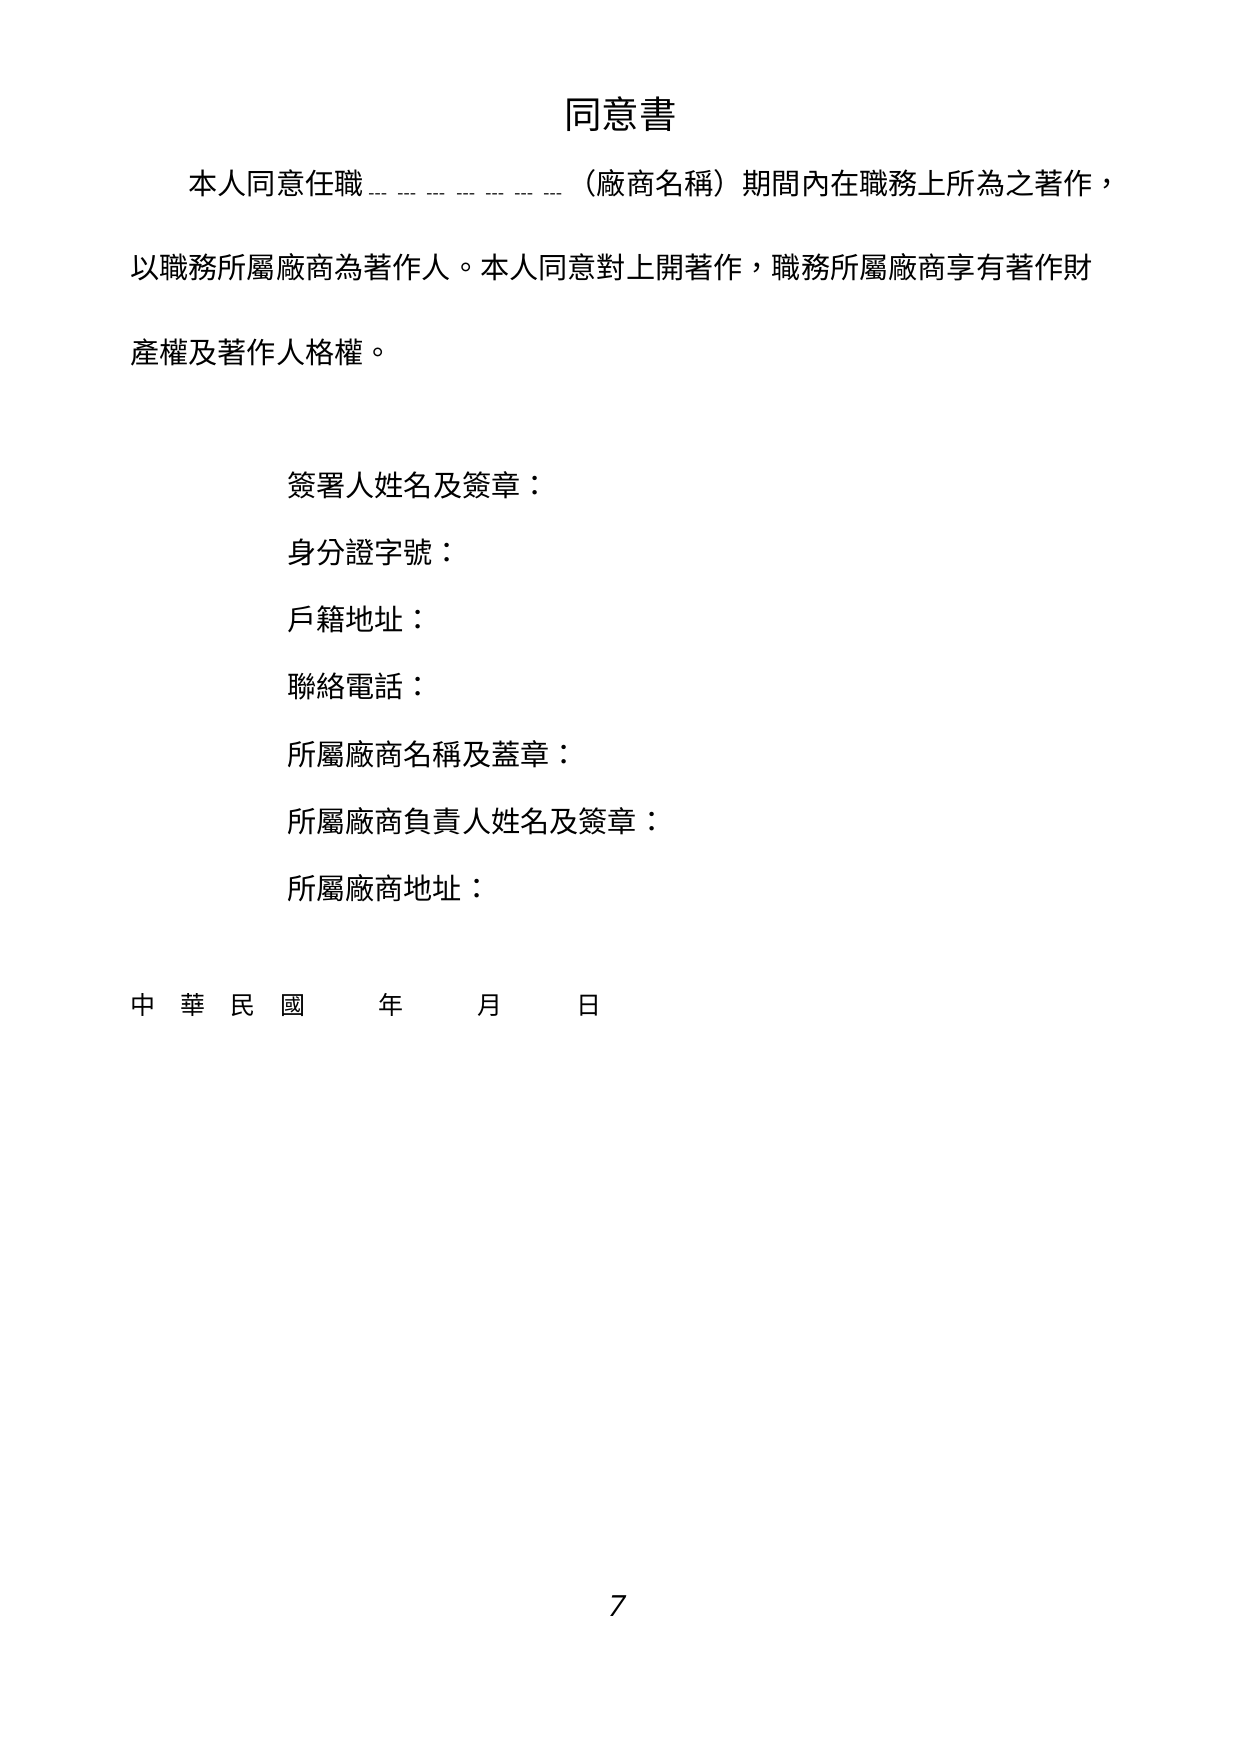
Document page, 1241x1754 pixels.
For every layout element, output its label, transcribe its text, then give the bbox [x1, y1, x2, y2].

text 本人同意任職﹍﹍﹍﹍﹍﹍﹍（廠商名稱）期間內在職務上所為之著作，以職務所屬廠商為著作人。本人同意對上開著作，職務所屬廠商享有著作財產權及著作人格權。 [130, 161, 1110, 372]
text 戶籍地址： [287, 597, 1096, 639]
text 同意書 [130, 85, 1110, 140]
text 中 華 民 國 年 月 日 [130, 985, 1110, 1022]
text 身分證字號： [287, 529, 1096, 572]
text 聯絡電話： [287, 664, 1096, 706]
text 所屬廠商負責人姓名及簽章： [287, 799, 1096, 841]
text 所屬廠商名稱及蓋章： [287, 731, 1096, 774]
text 所屬廠商地址： [287, 866, 1096, 908]
text 簽署人姓名及簽章： [287, 462, 1096, 504]
